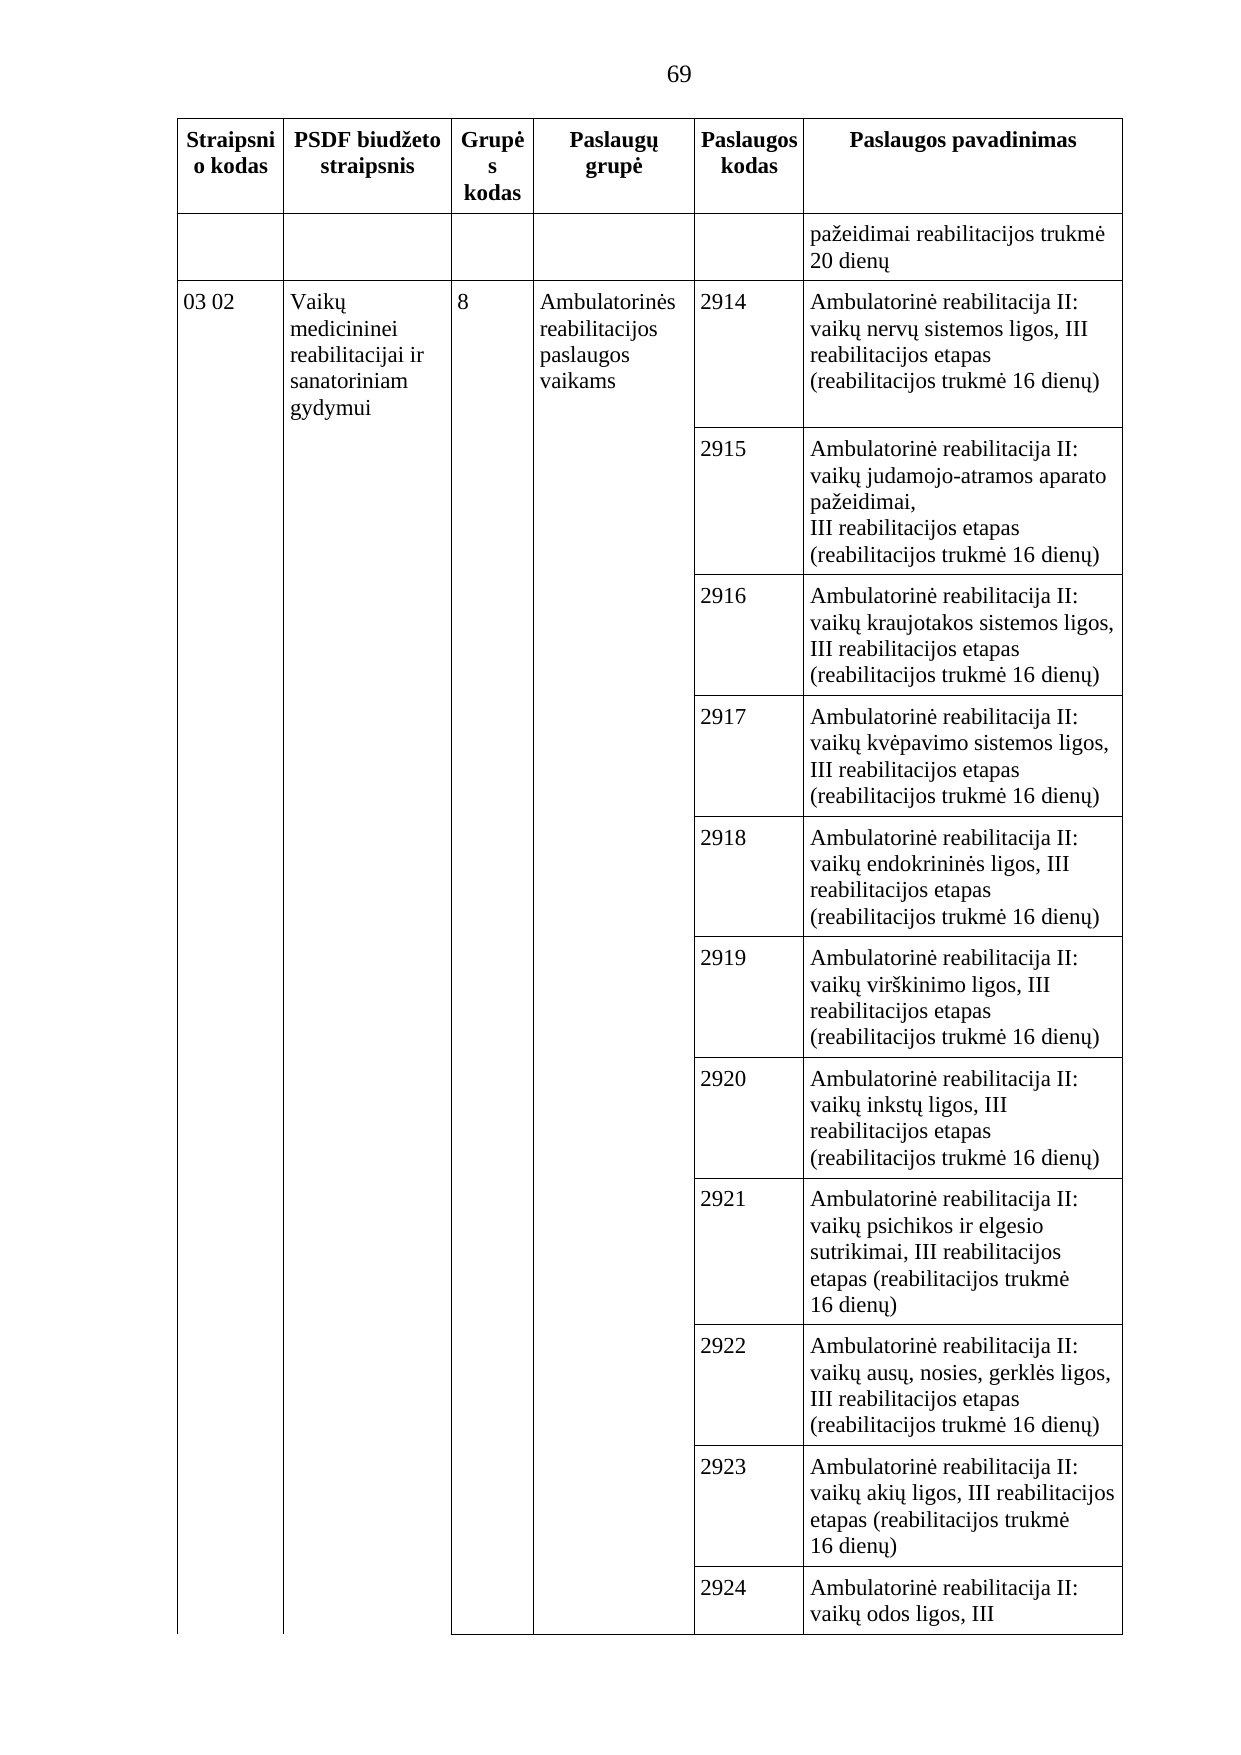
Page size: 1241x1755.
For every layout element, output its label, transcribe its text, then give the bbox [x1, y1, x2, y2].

table_cell 2922 [695, 1325, 803, 1445]
table_cell 2918 [695, 817, 803, 936]
table_cell [284, 1178, 451, 1324]
table_cell Ambulatorinė reabilitacija II: vaikų judamojo-atramos aparato pažeidimai, III reabilitacijos etapas (reabilitacijos trukmė 16 dienų) [804, 428, 1122, 574]
table_cell [452, 1178, 533, 1324]
table_cell [178, 1566, 283, 1633]
table_cell [178, 1057, 283, 1177]
table_cell 2920 [695, 1058, 803, 1177]
table_cell [534, 1057, 694, 1177]
table_cell [178, 214, 283, 280]
table_cell [534, 1324, 694, 1445]
table_cell Vaikų medicininei reabilitacijai ir sanatoriniam gydymui [284, 281, 451, 427]
table_cell [178, 816, 283, 936]
table_cell [284, 695, 451, 816]
table_cell [178, 695, 283, 816]
table_cell [178, 427, 283, 574]
table_cell [178, 1324, 283, 1445]
table_header Paslaugos kodas [695, 119, 803, 212]
table_cell Ambulatorinė reabilitacija II: vaikų inkstų ligos, III reabilitacijos etapas (reabilitacijos trukmė 16 dienų) [804, 1058, 1122, 1177]
table_cell 2917 [695, 696, 803, 816]
table_cell Ambulatorinė reabilitacija II: vaikų odos ligos, III [804, 1567, 1122, 1633]
table_cell [284, 1566, 451, 1633]
table_cell [452, 574, 533, 695]
table_cell 2921 [695, 1179, 803, 1324]
table_cell Ambulatorinė reabilitacija II: vaikų kraujotakos sistemos ligos, III reabilitacijos etapas (reabilitacijos trukmė 16 dienų) [804, 575, 1122, 695]
table_cell [534, 936, 694, 1057]
table_cell [178, 1178, 283, 1324]
table_cell 2919 [695, 937, 803, 1057]
table_cell [178, 1445, 283, 1566]
table_cell [284, 214, 451, 280]
table_cell [695, 214, 803, 280]
table_cell 8 [452, 281, 533, 427]
table_cell [534, 1566, 694, 1633]
table_cell 2914 [695, 281, 803, 427]
table_header Straipsnio kodas [178, 119, 283, 212]
table_header Grupės kodas [452, 119, 533, 212]
table_cell [452, 1057, 533, 1177]
table_cell Ambulatorinė reabilitacija II: vaikų kvėpavimo sistemos ligos, III reabilitacijos etapas (reabilitacijos trukmė 16 dienų) [804, 696, 1122, 816]
table_cell 2915 [695, 428, 803, 574]
table_cell 2916 [695, 575, 803, 695]
table_header Paslaugos pavadinimas [804, 119, 1122, 212]
table_cell [452, 936, 533, 1057]
table_cell [452, 1324, 533, 1445]
table_cell [452, 214, 533, 280]
table_cell [534, 816, 694, 936]
table_cell [284, 1445, 451, 1566]
table_cell [534, 1445, 694, 1566]
table_cell Ambulatorinė reabilitacija II: vaikų endokrininės ligos, III reabilitacijos etapas (reabilitacijos trukmė 16 dienų) [804, 817, 1122, 936]
table_cell [452, 427, 533, 574]
table_cell [178, 936, 283, 1057]
table_cell [534, 214, 694, 280]
table_cell [284, 1324, 451, 1445]
table_header PSDF biudžeto straipsnis [284, 119, 451, 212]
table_cell Ambulatorinė reabilitacija II: vaikų nervų sistemos ligos, III reabilitacijos etapas (reabilitacijos trukmė 16 dienų) [804, 281, 1122, 427]
table_cell [452, 816, 533, 936]
table_cell [452, 1445, 533, 1566]
table_cell 2924 [695, 1567, 803, 1633]
table_cell [452, 1566, 533, 1633]
table_cell [284, 574, 451, 695]
table_cell Ambulatorinė reabilitacija II: vaikų psichikos ir elgesio sutrikimai, III reabilitacijos etapas (reabilitacijos trukmė 16 dienų) [804, 1179, 1122, 1324]
table_cell [178, 574, 283, 695]
table_cell [452, 695, 533, 816]
table_cell [534, 574, 694, 695]
table_cell Ambulatorinė reabilitacija II: vaikų akių ligos, III reabilitacijos etapas (reabilitacijos trukmė 16 dienų) [804, 1446, 1122, 1566]
table_cell [284, 936, 451, 1057]
table_cell 03 02 [178, 281, 283, 427]
table_cell [534, 695, 694, 816]
table_cell Ambulatorinės reabilitacijos paslaugos vaikams [534, 281, 694, 427]
table_cell Ambulatorinė reabilitacija II: vaikų ausų, nosies, gerklės ligos, III reabilitacijos etapas (reabilitacijos trukmė 16 dienų) [804, 1325, 1122, 1445]
table_header Paslaugų grupė [534, 119, 694, 212]
table_cell Ambulatorinė reabilitacija II: vaikų virškinimo ligos, III reabilitacijos etapas (reabilitacijos trukmė 16 dienų) [804, 937, 1122, 1057]
table_cell [284, 427, 451, 574]
table_cell [284, 816, 451, 936]
table_cell pažeidimai reabilitacijos trukmė 20 dienų [804, 214, 1122, 280]
table_cell 2923 [695, 1446, 803, 1566]
table_cell [534, 427, 694, 574]
table_cell [534, 1178, 694, 1324]
table_cell [284, 1057, 451, 1177]
